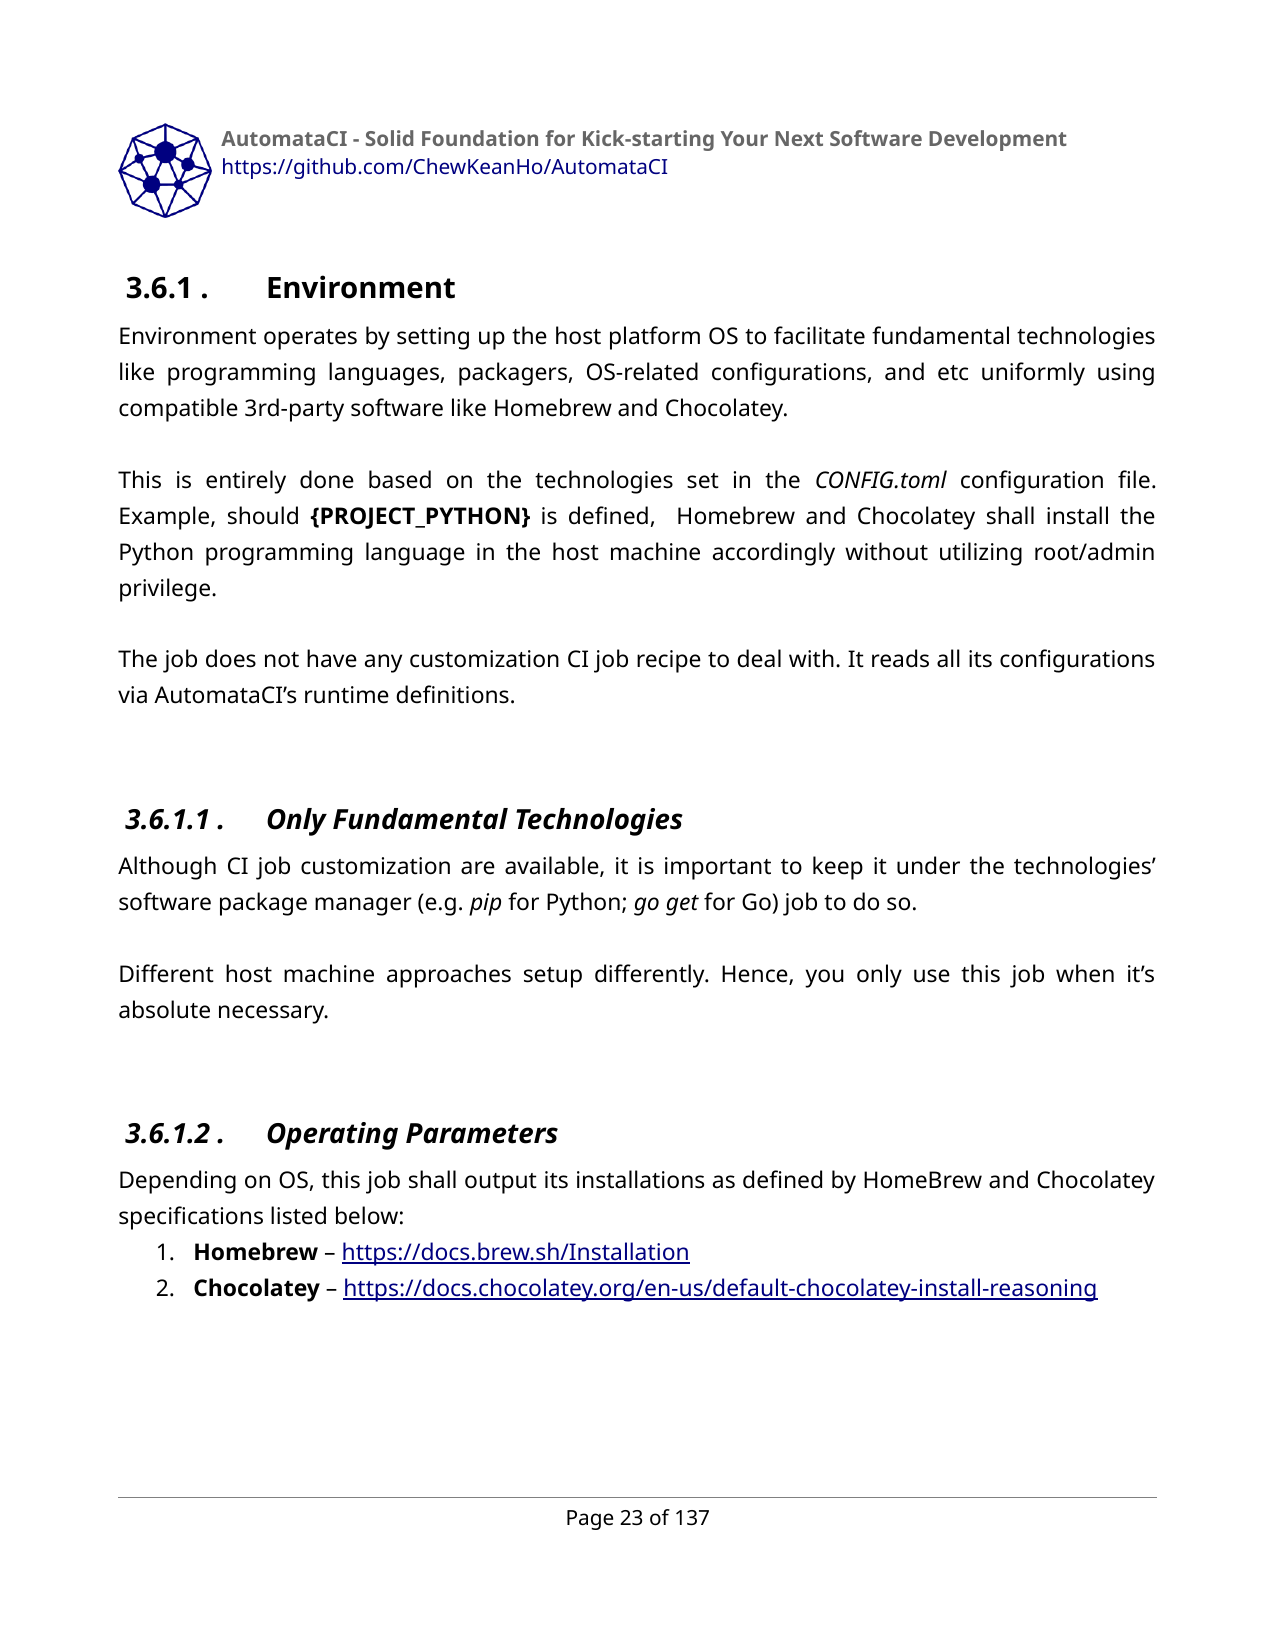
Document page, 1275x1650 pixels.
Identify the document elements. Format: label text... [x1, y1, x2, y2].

text Environment operates by setting up the host platform OS to facilitate fundamental technologies like programming languages, packagers, OS-related configurations, and etc uniformly using compatible 3rd-party software like Homebrew and Chocolatey. [118, 320, 1157, 423]
subtitle Environment [118, 267, 1157, 307]
text The job does not have any customization CI job recipe to deal with. It reads all its configurations via AutomataCI’s runtime definitions. [118, 643, 1157, 711]
text Depending on OS, this job shall output its installations as defined by HomeBrew and Chocolatey specifications listed below: [118, 1164, 1157, 1231]
picture [118, 123, 212, 218]
text This is entirely done based on the technologies set in the CONFIG.toml configuration file. Example, should {PROJECT_PYTHON} is defined, Homebrew and Chocolatey shall install the Python programming language in the host machine accordingly without utilizing root/admin privilege. [118, 464, 1157, 603]
text Although CI job customization are available, it is important to keep it under the technologies’ software package manager (e.g. pip for Python; go get for Go) job to do so. [118, 850, 1157, 917]
list Chocolatey – https://docs.chocolatey.org/en-us/default-chocolatey-install-reasoning [156, 1272, 1157, 1303]
list Homebrew – https://docs.brew.sh/Installation [156, 1236, 1157, 1267]
subtitle Operating Parameters [118, 1114, 1157, 1152]
subtitle Only Fundamental Technologies [118, 799, 1157, 837]
text Different host machine approaches setup differently. Hence, you only use this job when it’s absolute necessary. [118, 958, 1157, 1025]
